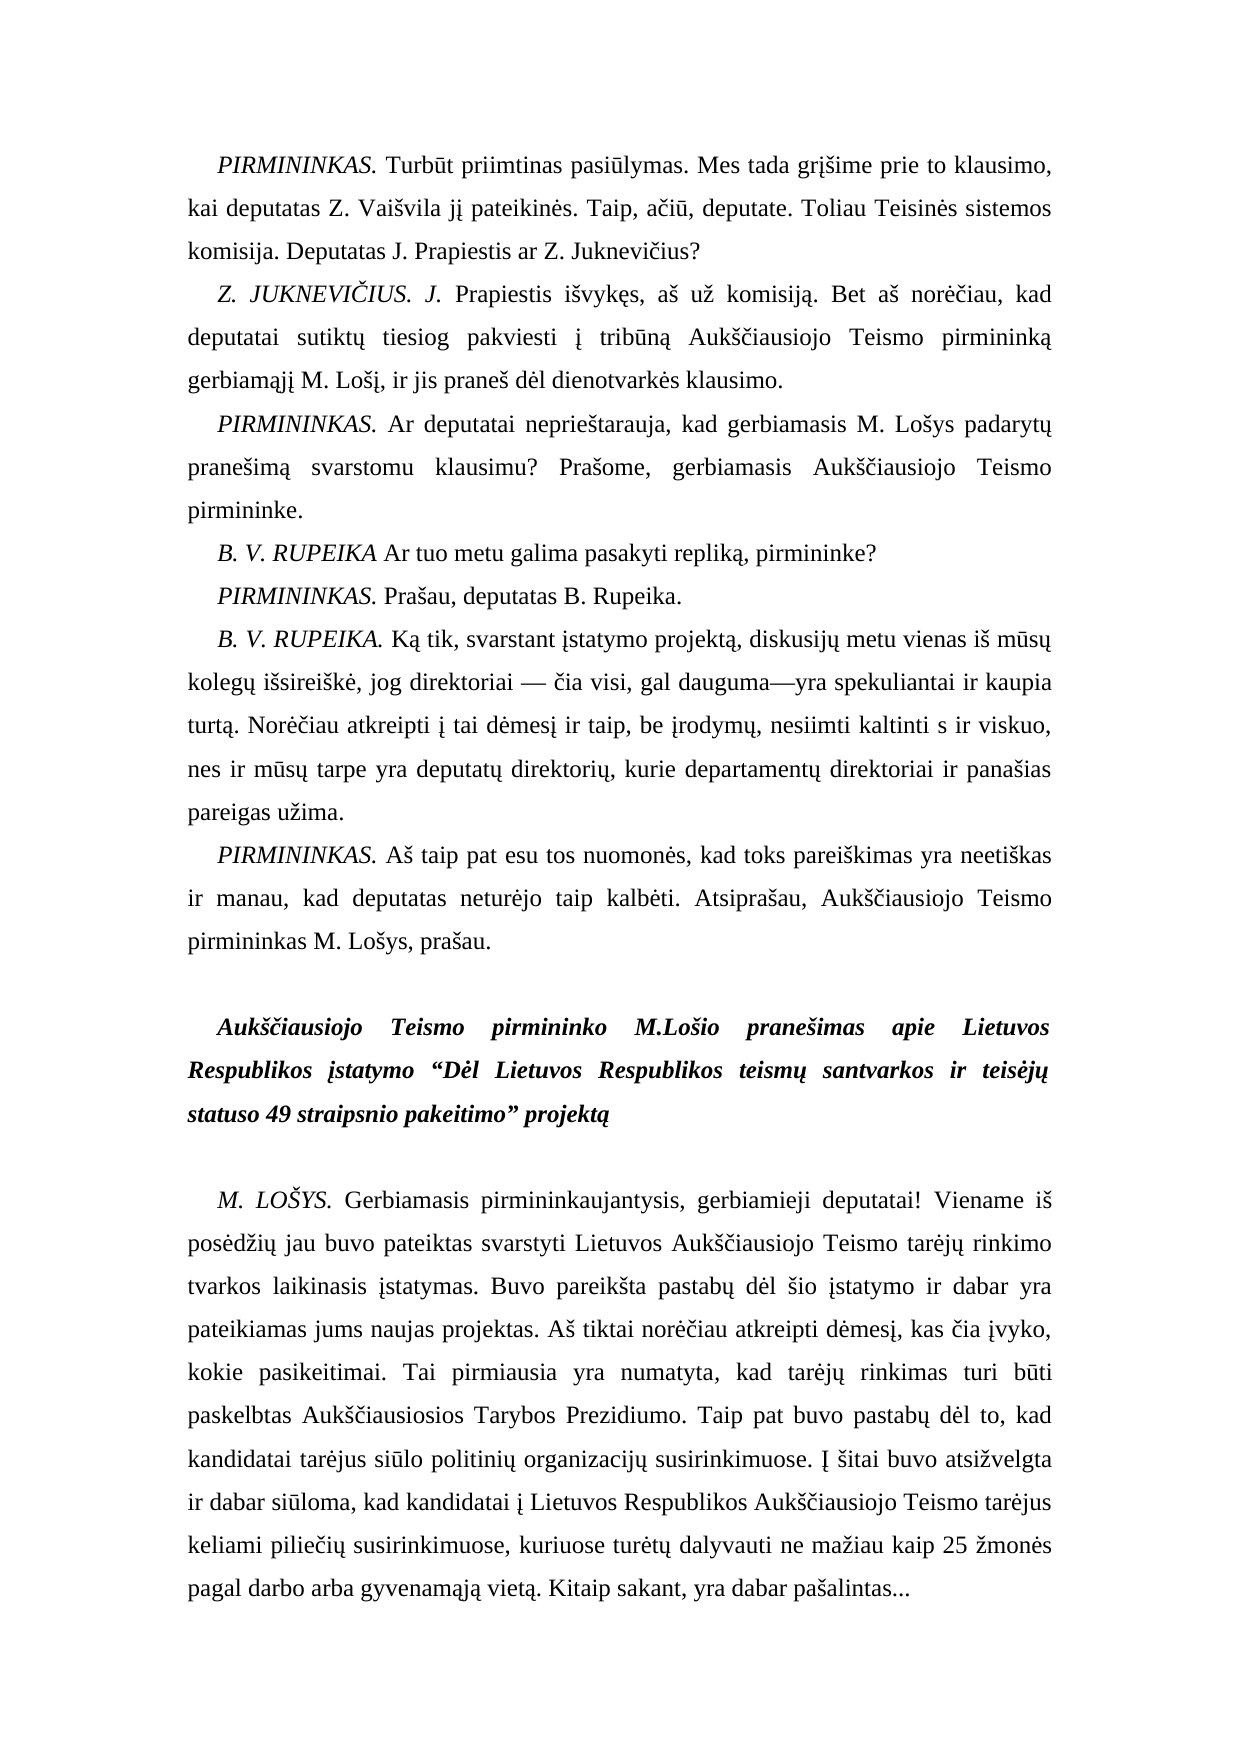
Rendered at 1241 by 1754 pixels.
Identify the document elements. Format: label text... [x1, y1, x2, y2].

text PIRMININKAS. Aš taip pat esu tos nuomonės, kad toks pareiškimas yra neetiškas ir manau, kad deputatas neturėjo taip kalbėti. Atsiprašau, Aukščiausiojo Teismo pirmininkas M. Lošys, prašau. [187, 840, 1053, 955]
text PIRMININKAS. Turbūt priimtinas pasiūlymas. Mes tada grįšime prie to klausimo, kai deputatas Z. Vaišvila jį pateikinės. Taip, ačiū, deputate. Toliau Teisinės sistemos komisija. Deputatas J. Prapiestis ar Z. Juknevičius? [187, 150, 1053, 265]
text Z. JUKNEVIČIUS. J. Prapiestis išvykęs, aš už komisiją. Bet aš norėčiau, kad deputatai sutiktų tiesiog pakviesti į tribūną Aukščiausiojo Teismo pirmininką gerbiamąjį M. Lošį, ir jis praneš dėl dienotvarkės klausimo. [187, 279, 1053, 394]
text PIRMININKAS. Prašau, deputatas B. Rupeika. [187, 581, 1053, 610]
text B. V. RUPEIKA. Ką tik, svarstant įstatymo projektą, diskusijų metu vienas iš mūsų kolegų išsireiškė, jog direktoriai — čia visi, gal dauguma—yra spekuliantai ir kaupia turtą. Norėčiau atkreipti į tai dėmesį ir taip, be įrodymų, nesiimti kaltinti s ir viskuo, nes ir mūsų tarpe yra deputatų direktorių, kurie departamentų direktoriai ir panašias pareigas užima. [187, 624, 1053, 826]
text PIRMININKAS. Ar deputatai neprieštarauja, kad gerbiamasis M. Lošys padarytų pranešimą svarstomu klausimu? Prašome, gerbiamasis Aukščiausiojo Teismo pirmininke. [187, 409, 1053, 524]
text Aukščiausiojo Teismo pirmininko M.Lošio pranešimas apie Lietuvos Respublikos įstatymo “Dėl Lietuvos Respublikos teismų santvarkos ir teisėjų statuso 49 straipsnio pakeitimo” projektą [187, 1012, 1053, 1127]
text M. LOŠYS. Gerbiamasis pirmininkaujantysis, gerbiamieji deputatai! Viename iš posėdžių jau buvo pateiktas svarstyti Lietuvos Aukščiausiojo Teismo tarėjų rinkimo tvarkos laikinasis įstatymas. Buvo pareikšta pastabų dėl šio įstatymo ir dabar yra pateikiamas jums naujas projektas. Aš tiktai norėčiau atkreipti dėmesį, kas čia įvyko, kokie pasikeitimai. Tai pirmiausia yra numatyta, kad tarėjų rinkimas turi būti paskelbtas Aukščiausiosios Tarybos Prezidiumo. Taip pat buvo pastabų dėl to, kad kandidatai tarėjus siūlo politinių organizacijų susirinkimuose. Į šitai buvo atsižvelgta ir dabar siūloma, kad kandidatai į Lietuvos Respublikos Aukščiausiojo Teismo tarėjus keliami piliečių susirinkimuose, kuriuose turėtų dalyvauti ne mažiau kaip 25 žmonės pagal darbo arba gyvenamąją vietą. Kitaip sakant, yra dabar pašalintas... [187, 1185, 1053, 1602]
text B. V. RUPEIKA Ar tuo metu galima pasakyti repliką, pirmininke? [187, 538, 1053, 567]
